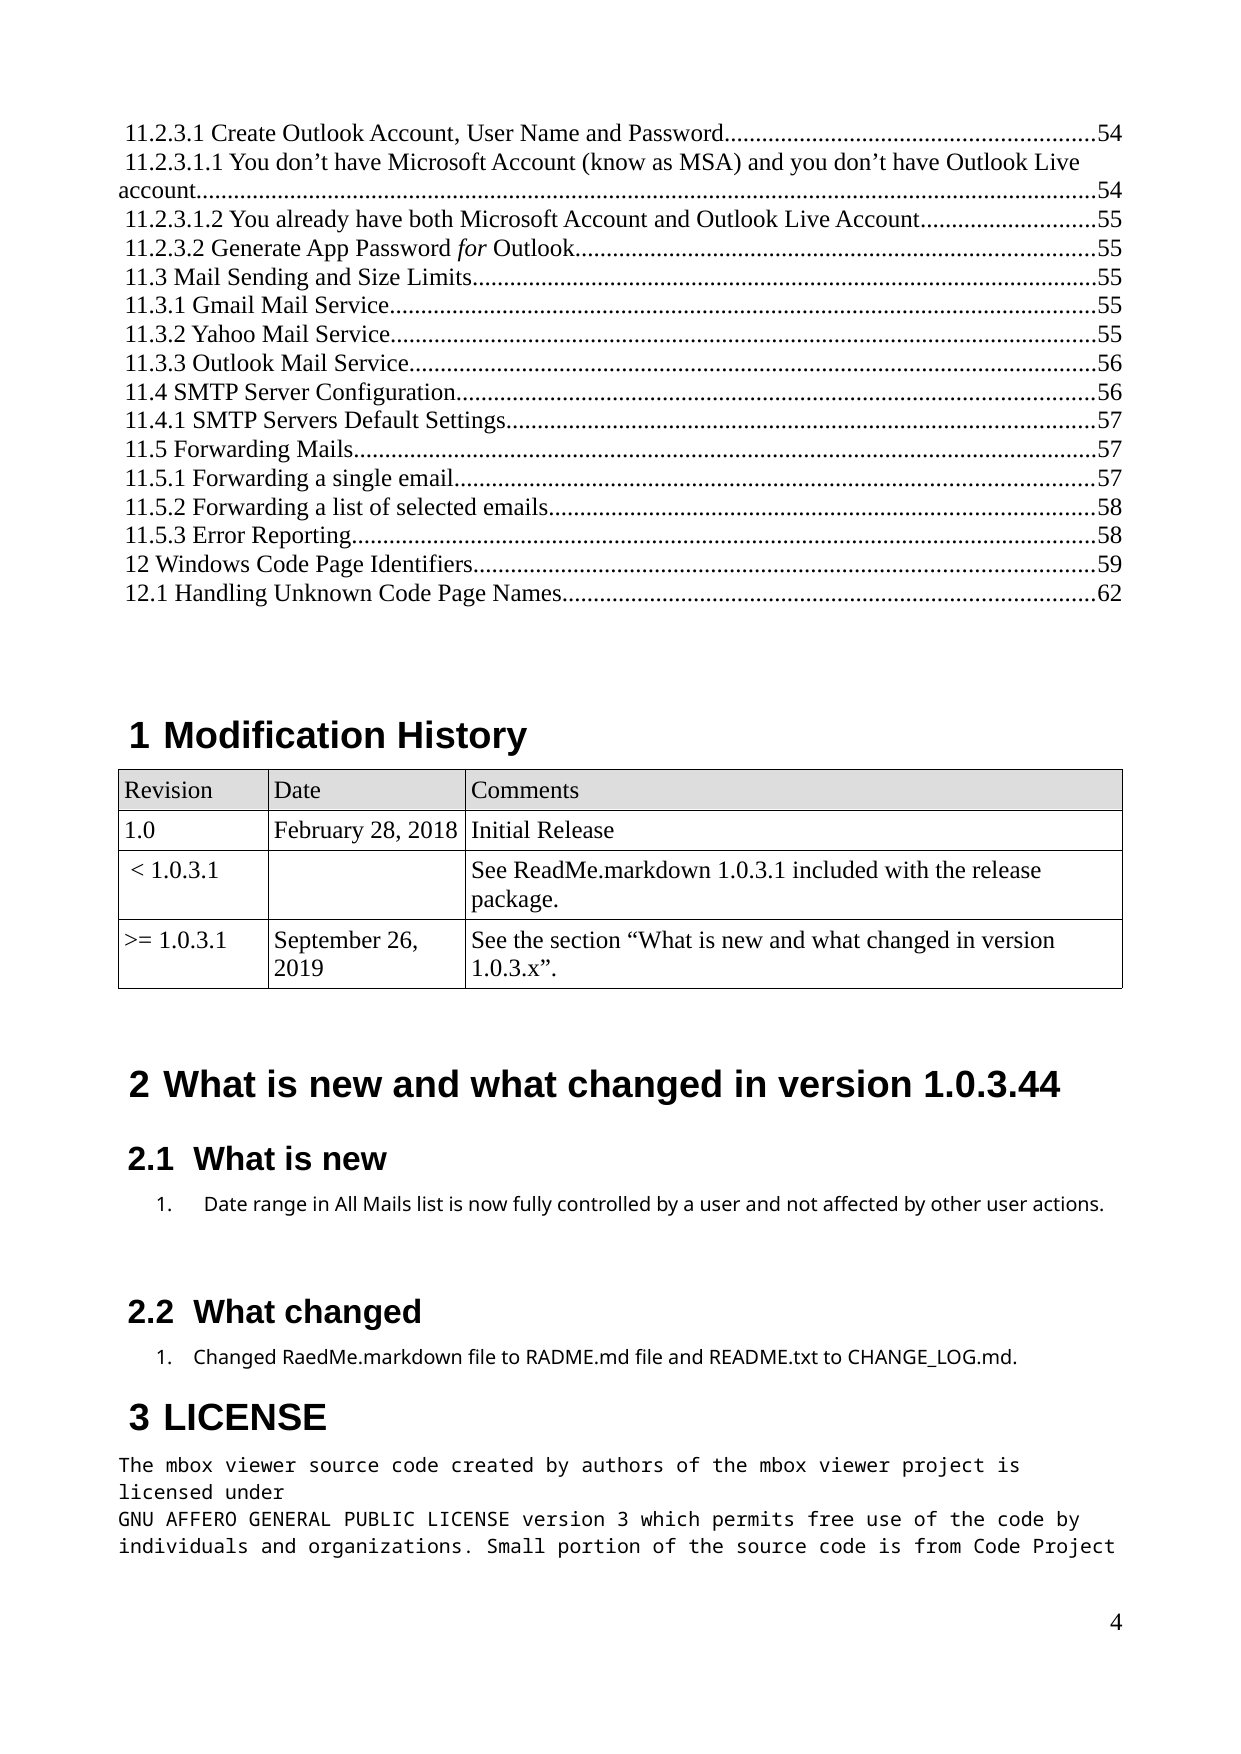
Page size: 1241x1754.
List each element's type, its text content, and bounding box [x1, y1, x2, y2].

subtitle What is new [118, 1139, 1122, 1178]
table_cell 1.0 [119, 811, 268, 850]
text 12 Windows Code Page Identifiers 59 [118, 549, 1122, 578]
table_cell See ReadMe.markdown 1.0.3.1 included with the release package. [466, 851, 1122, 919]
text 11.3.2 Yahoo Mail Service 55 [118, 319, 1122, 348]
text The mbox viewer source code created by authors of the mbox viewer project is licensed under [118, 1451, 1122, 1505]
table_header Comments [466, 770, 1122, 809]
table_header Date [269, 770, 465, 809]
text 11.3.1 Gmail Mail Service 55 [118, 291, 1122, 319]
text 11.3.3 Outlook Mail Service 56 [118, 348, 1122, 377]
list Changed RaedMe.markdown file to RADME.md file and README.txt to CHANGE_LOG.md. [156, 1343, 1122, 1370]
table_cell >= 1.0.3.1 [119, 920, 268, 988]
subtitle LICENSE [118, 1395, 1122, 1439]
subtitle What is new and what changed in version 1.0.3.44 [118, 1062, 1122, 1106]
text 11.2.3.1 Create Outlook Account, User Name and Password 54 [118, 118, 1122, 147]
table_cell September 26, 2019 [269, 920, 465, 988]
table_cell See the section “What is new and what changed in version 1.0.3.x”. [466, 920, 1122, 988]
table_cell < 1.0.3.1 [119, 851, 268, 919]
text 11.4 SMTP Server Configuration 56 [118, 377, 1122, 406]
text 12.1 Handling Unknown Code Page Names 62 [118, 578, 1122, 607]
text 11.5 Forwarding Mails 57 [118, 434, 1122, 463]
text 11.2.3.2 Generate App Password for Outlook 55 [118, 233, 1122, 262]
table_header Revision [119, 770, 268, 809]
text 11.3 Mail Sending and Size Limits 55 [118, 262, 1122, 291]
text 11.4.1 SMTP Servers Default Settings 57 [118, 406, 1122, 434]
text 11.2.3.1.1 You don’t have Microsoft Account (know as MSA) and you don’t have Outlook Live account 54 [118, 147, 1122, 204]
text 11.5.1 Forwarding a single email 57 [118, 463, 1122, 492]
subtitle What changed [118, 1292, 1122, 1331]
table_cell Initial Release [466, 811, 1122, 850]
list Date range in All Mails list is now fully controlled by a user and not affected by other user actions. [156, 1190, 1122, 1217]
subtitle Modification History [118, 713, 1122, 757]
text GNU AFFERO GENERAL PUBLIC LICENSE version 3 which permits free use of the code by individuals and organizations. Small portion of the source code is from Code Project [118, 1505, 1122, 1559]
table_cell February 28, 2018 [269, 811, 465, 850]
text 11.2.3.1.2 You already have both Microsoft Account and Outlook Live Account 55 [118, 204, 1122, 233]
text 11.5.3 Error Reporting 58 [118, 521, 1122, 549]
text 11.5.2 Forwarding a list of selected emails 58 [118, 492, 1122, 521]
table_cell [269, 851, 465, 919]
